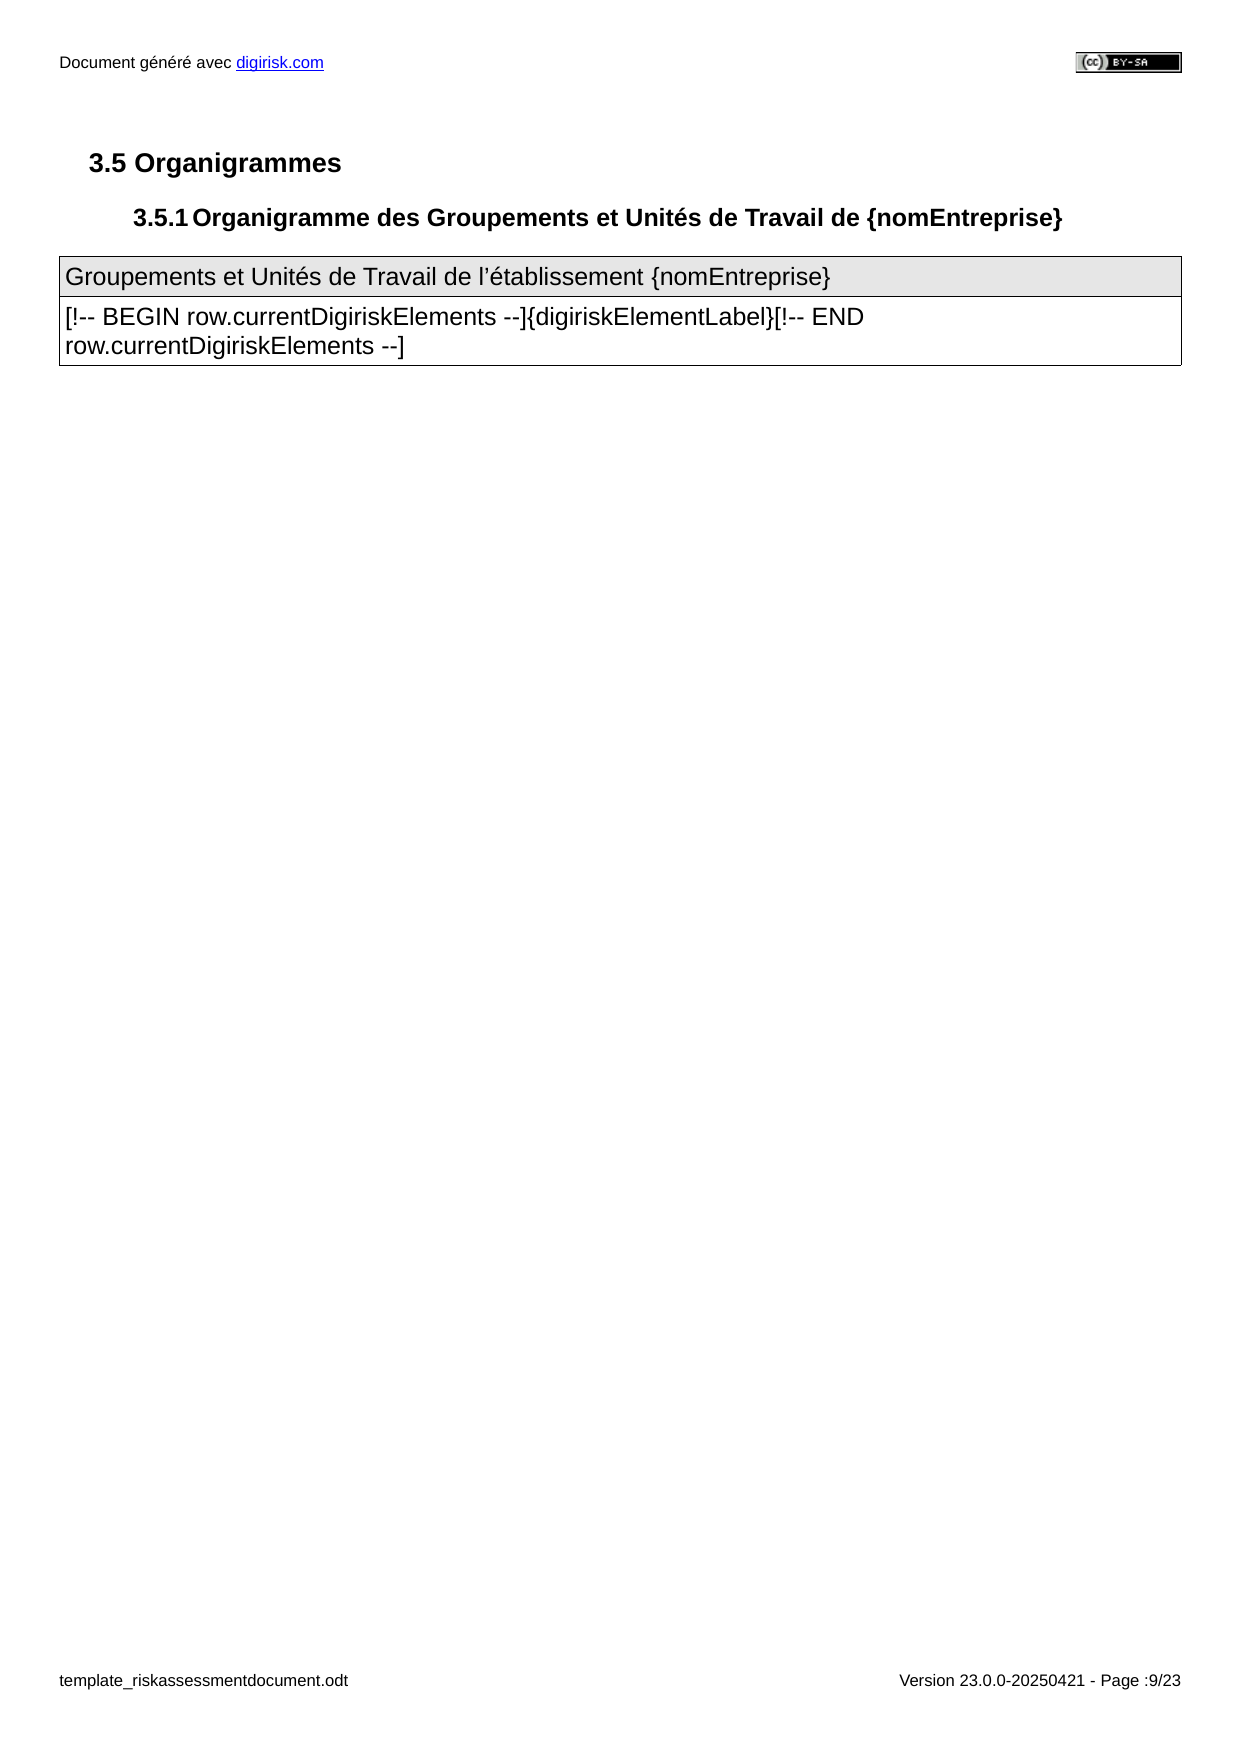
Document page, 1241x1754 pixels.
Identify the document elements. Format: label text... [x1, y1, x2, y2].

subtitle Organigramme des Groupements et Unités de Travail de {nomEntreprise} [133, 203, 1181, 232]
subtitle Organigrammes [89, 147, 1181, 178]
picture [1075, 52, 1182, 73]
table_header Groupements et Unités de Travail de l’établissement {nomEntreprise} [60, 257, 1181, 296]
table_cell [!-- BEGIN row.currentDigiriskElements --]{digiriskElementLabel}[!-- END row.currentDigiriskElements --] [60, 297, 1181, 365]
